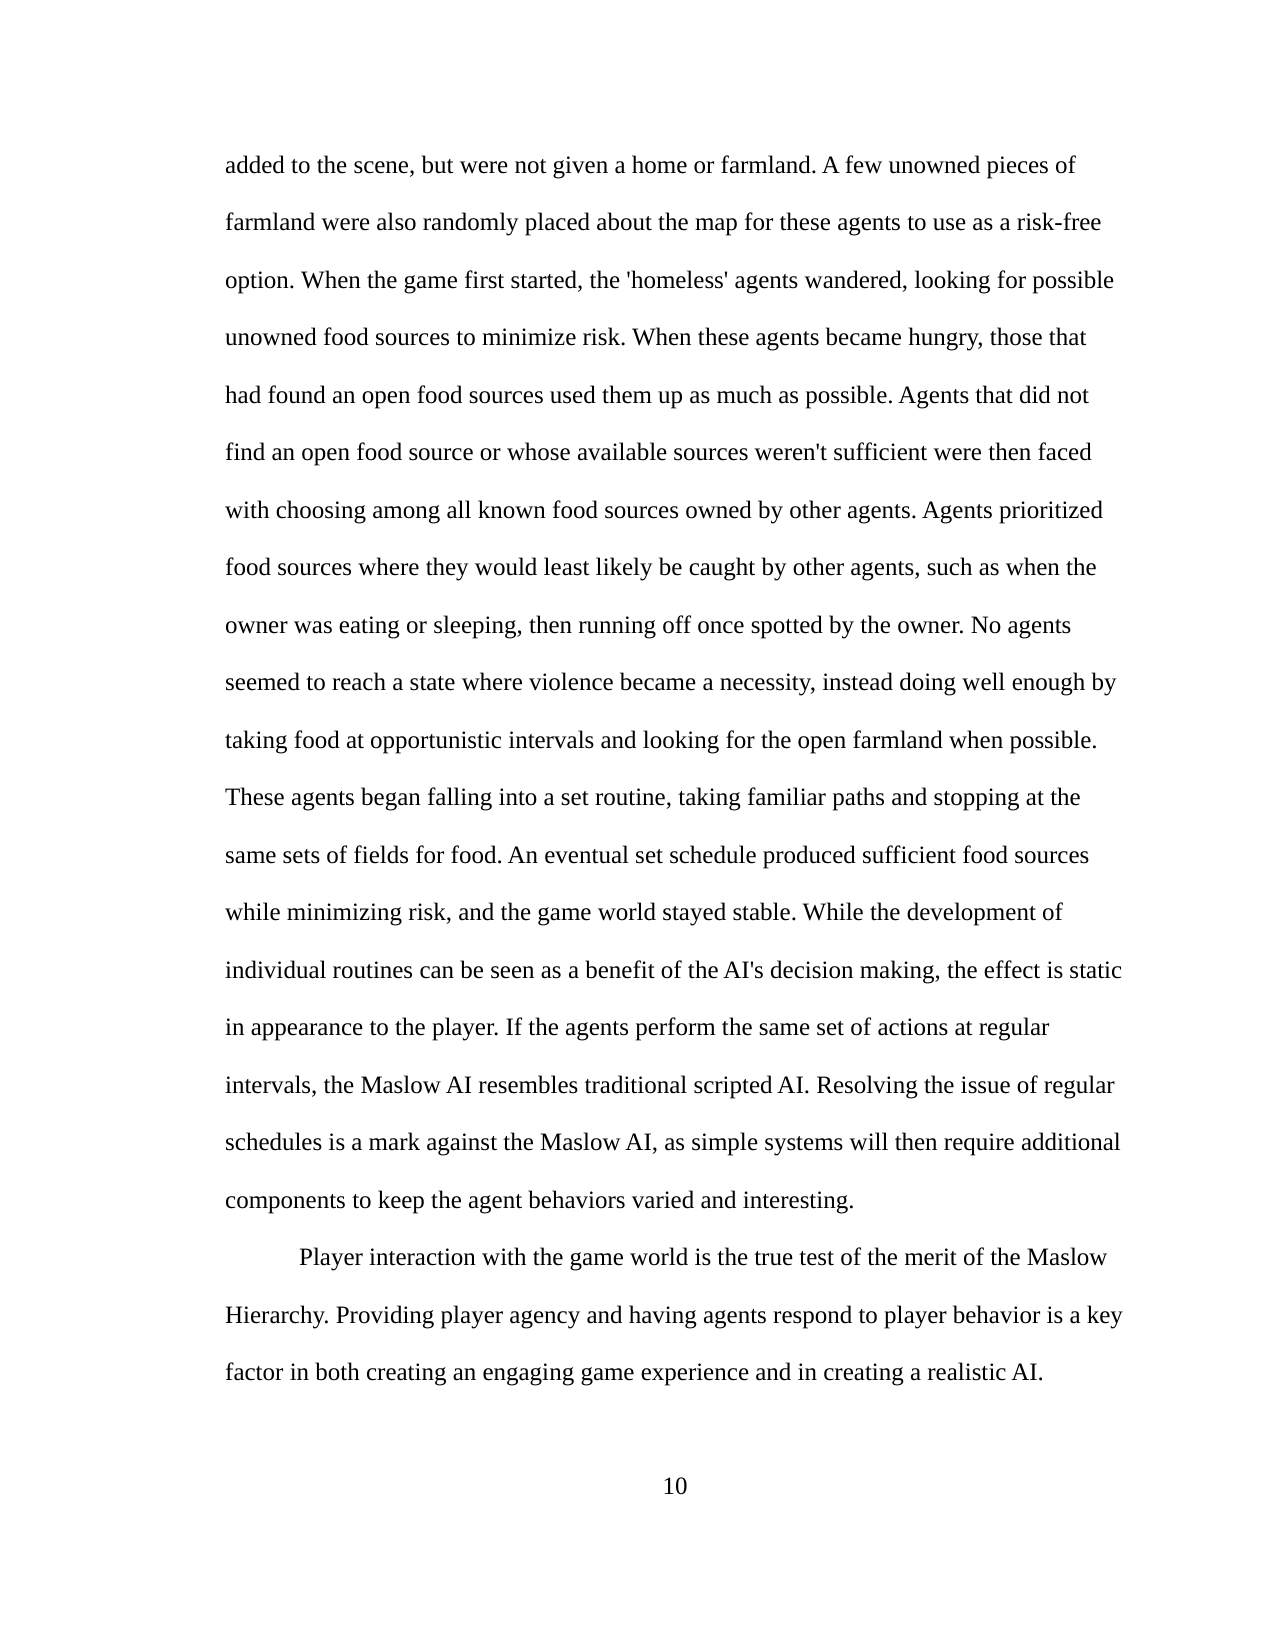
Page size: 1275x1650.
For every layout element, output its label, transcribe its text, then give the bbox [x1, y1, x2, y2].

text Player interaction with the game world is the true test of the merit of the Maslow Hierarchy. Providing player agency and having agents respond to player behavior is a key factor in both creating an engaging game experience and in creating a realistic AI. [225, 1242, 1125, 1386]
text added to the scene, but were not given a home or farmland. A few unowned pieces of farmland were also randomly placed about the map for these agents to use as a risk-free option. When the game first started, the 'homeless' agents wandered, looking for possible unowned food sources to minimize risk. When these agents became hungry, those that had found an open food sources used them up as much as possible. Agents that did not find an open food source or whose available sources weren't sufficient were then faced with choosing among all known food sources owned by other agents. Agents prioritized food sources where they would least likely be caught by other agents, such as when the owner was eating or sleeping, then running off once spotted by the owner. No agents seemed to reach a state where violence became a necessity, instead doing well enough by taking food at opportunistic intervals and looking for the open farmland when possible. These agents began falling into a set routine, taking familiar paths and stopping at the same sets of fields for food. An eventual set schedule produced sufficient food sources while minimizing risk, and the game world stayed stable. While the development of individual routines can be seen as a benefit of the AI's decision making, the effect is static in appearance to the player. If the agents perform the same set of actions at regular intervals, the Maslow AI resembles traditional scripted AI. Resolving the issue of regular schedules is a mark against the Maslow AI, as simple systems will then require additional components to keep the agent behaviors varied and interesting. [225, 150, 1125, 1214]
